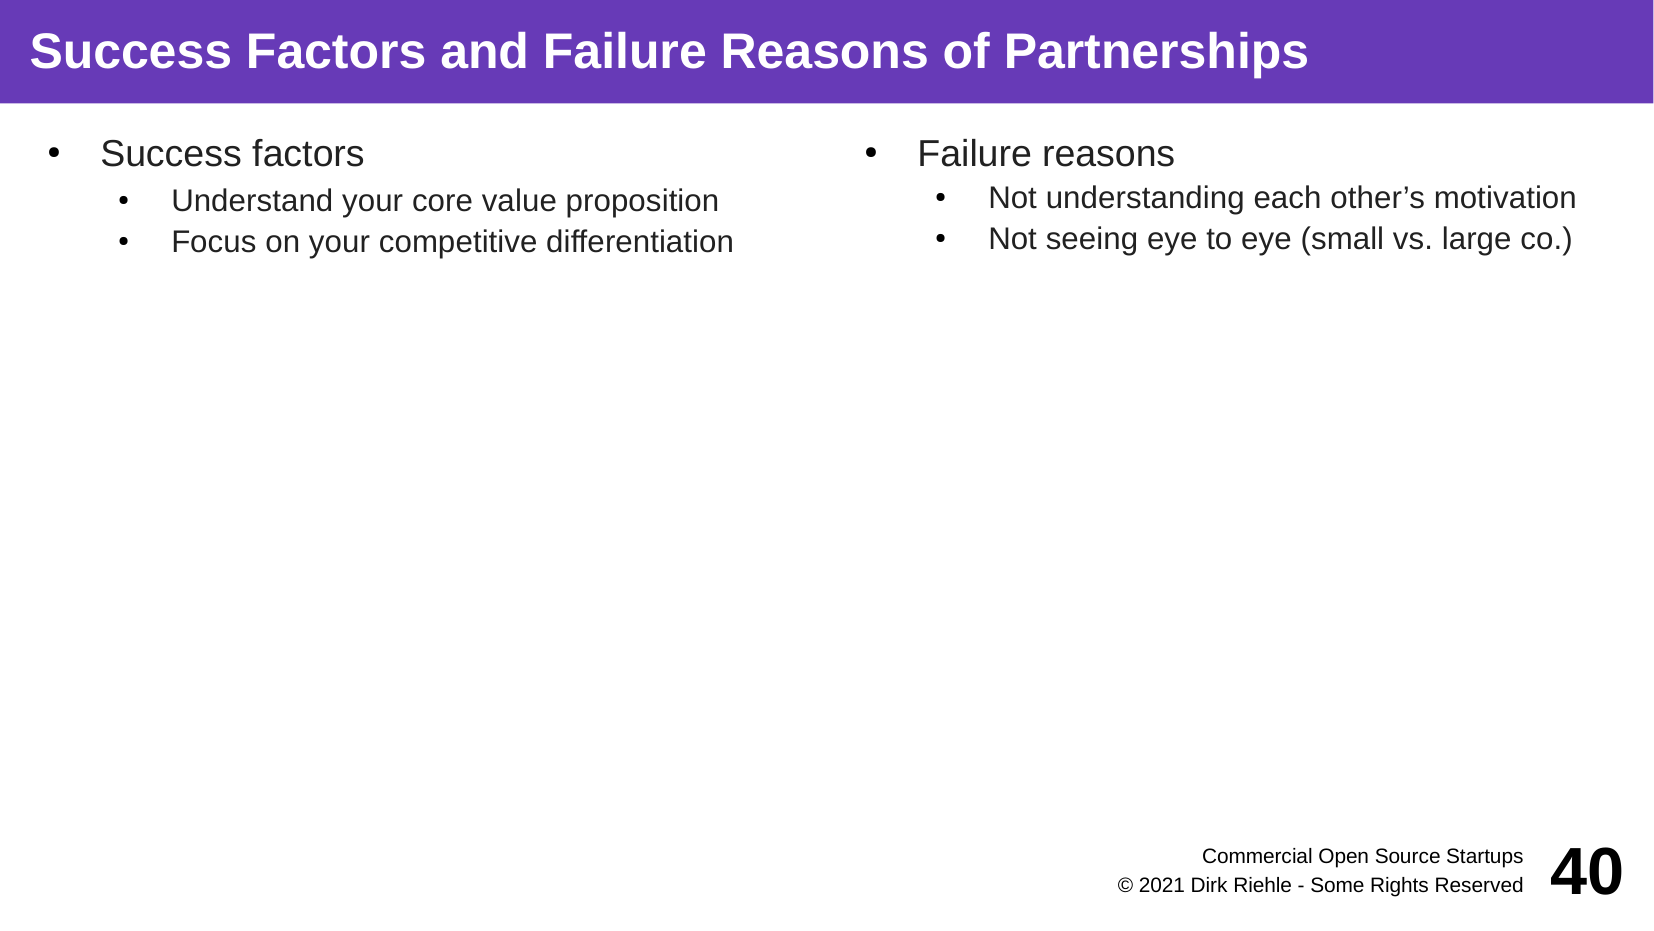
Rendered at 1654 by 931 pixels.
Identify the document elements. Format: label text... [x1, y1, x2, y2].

list Failure reasons Not understanding each other’s motivation Not seeing eye to eye (small vs. large co.) [846, 132, 1625, 813]
list Success factors Understand your core value proposition Focus on your competitive differentiation [29, 132, 808, 813]
title Success Factors and Failure Reasons of Partnerships [0, 0, 1654, 104]
